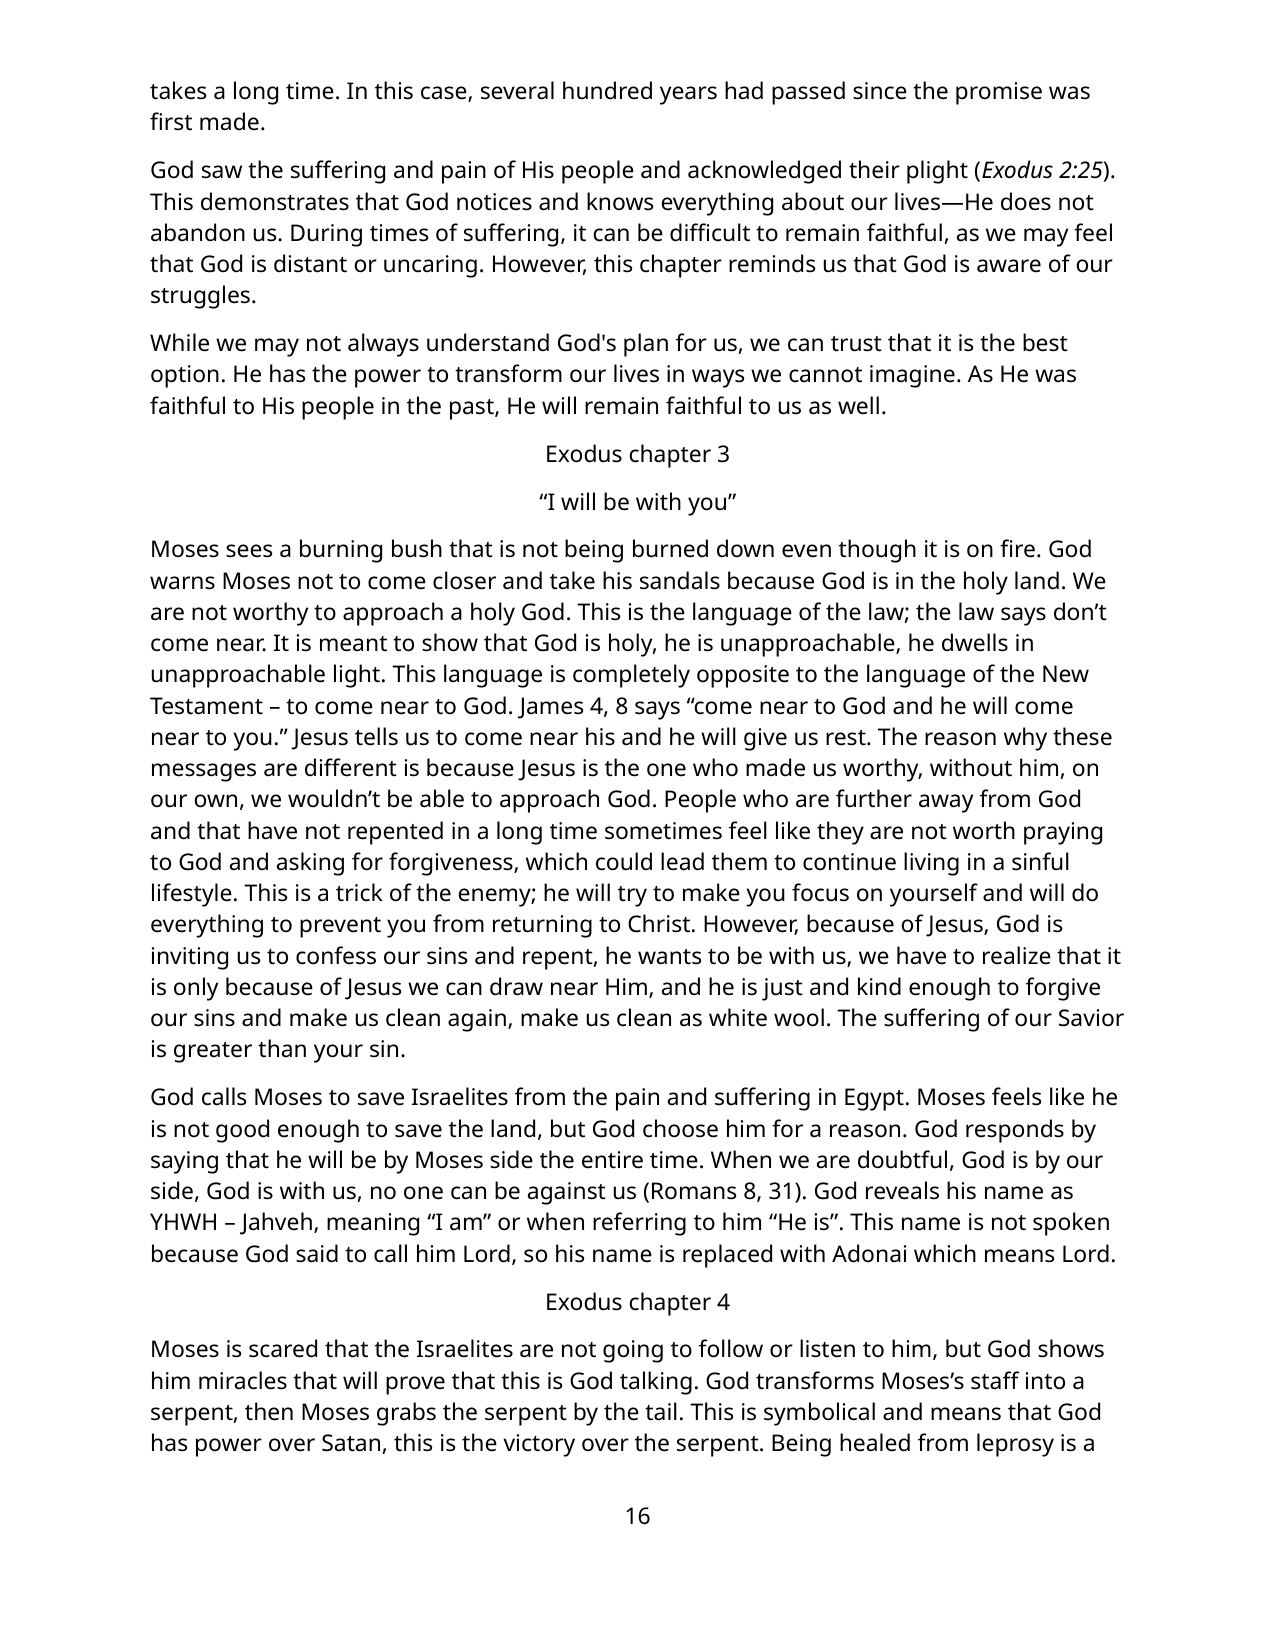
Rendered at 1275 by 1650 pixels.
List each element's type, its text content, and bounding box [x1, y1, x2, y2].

text Moses sees a burning bush that is not being burned down even though it is on fire. God warns Moses not to come closer and take his sandals because God is in the holy land. We are not worthy to approach a holy God. This is the language of the law; the law says don’t come near. It is meant to show that God is holy, he is unapproachable, he dwells in unapproachable light. This language is completely opposite to the language of the New Testament – to come near to God. James 4, 8 says “come near to God and he will come near to you.” Jesus tells us to come near his and he will give us rest. The reason why these messages are different is because Jesus is the one who made us worthy, without him, on our own, we wouldn’t be able to approach God. People who are further away from God and that have not repented in a long time sometimes feel like they are not worth praying to God and asking for forgiveness, which could lead them to continue living in a sinful lifestyle. This is a trick of the enemy; he will try to make you focus on yourself and will do everything to prevent you from returning to Christ. However, because of Jesus, God is inviting us to confess our sins and repent, he wants to be with us, we have to realize that it is only because of Jesus we can draw near Him, and he is just and kind enough to forgive our sins and make us clean again, make us clean as white wool. The suffering of our Savior is greater than your sin. [150, 533, 1125, 1064]
text “I will be with you” [150, 485, 1125, 517]
text takes a long time. In this case, several hundred years had passed since the promise was first made. [150, 75, 1125, 137]
text God calls Moses to save Israelites from the pain and suffering in Egypt. Moses feels like he is not good enough to save the land, but God choose him for a reason. God responds by saying that he will be by Moses side the entire time. When we are doubtful, God is by our side, God is with us, no one can be against us (Romans 8, 31). God reveals his name as YHWH – Jahveh, meaning “I am” or when referring to him “He is”. This name is not spoken because God said to call him Lord, so his name is replaced with Adonai which means Lord. [150, 1081, 1125, 1269]
text God saw the suffering and pain of His people and acknowledged their plight (Exodus 2:25). This demonstrates that God notices and knows everything about our lives—He does not abandon us. During times of suffering, it can be difficult to remain faithful, as we may feel that God is distant or uncaring. However, this chapter reminds us that God is aware of our struggles. [150, 154, 1125, 310]
text Exodus chapter 3 [150, 437, 1125, 469]
text Moses is scared that the Israelites are not going to follow or listen to him, but God shows him miracles that will prove that this is God talking. God transforms Moses’s staff into a serpent, then Moses grabs the serpent by the tail. This is symbolical and means that God has power over Satan, this is the victory over the serpent. Being healed from leprosy is a [150, 1333, 1125, 1458]
text While we may not always understand God's plan for us, we can trust that it is the best option. He has the power to transform our lives in ways we cannot imagine. As He was faithful to His people in the past, He will remain faithful to us as well. [150, 327, 1125, 421]
text Exodus chapter 4 [150, 1285, 1125, 1317]
